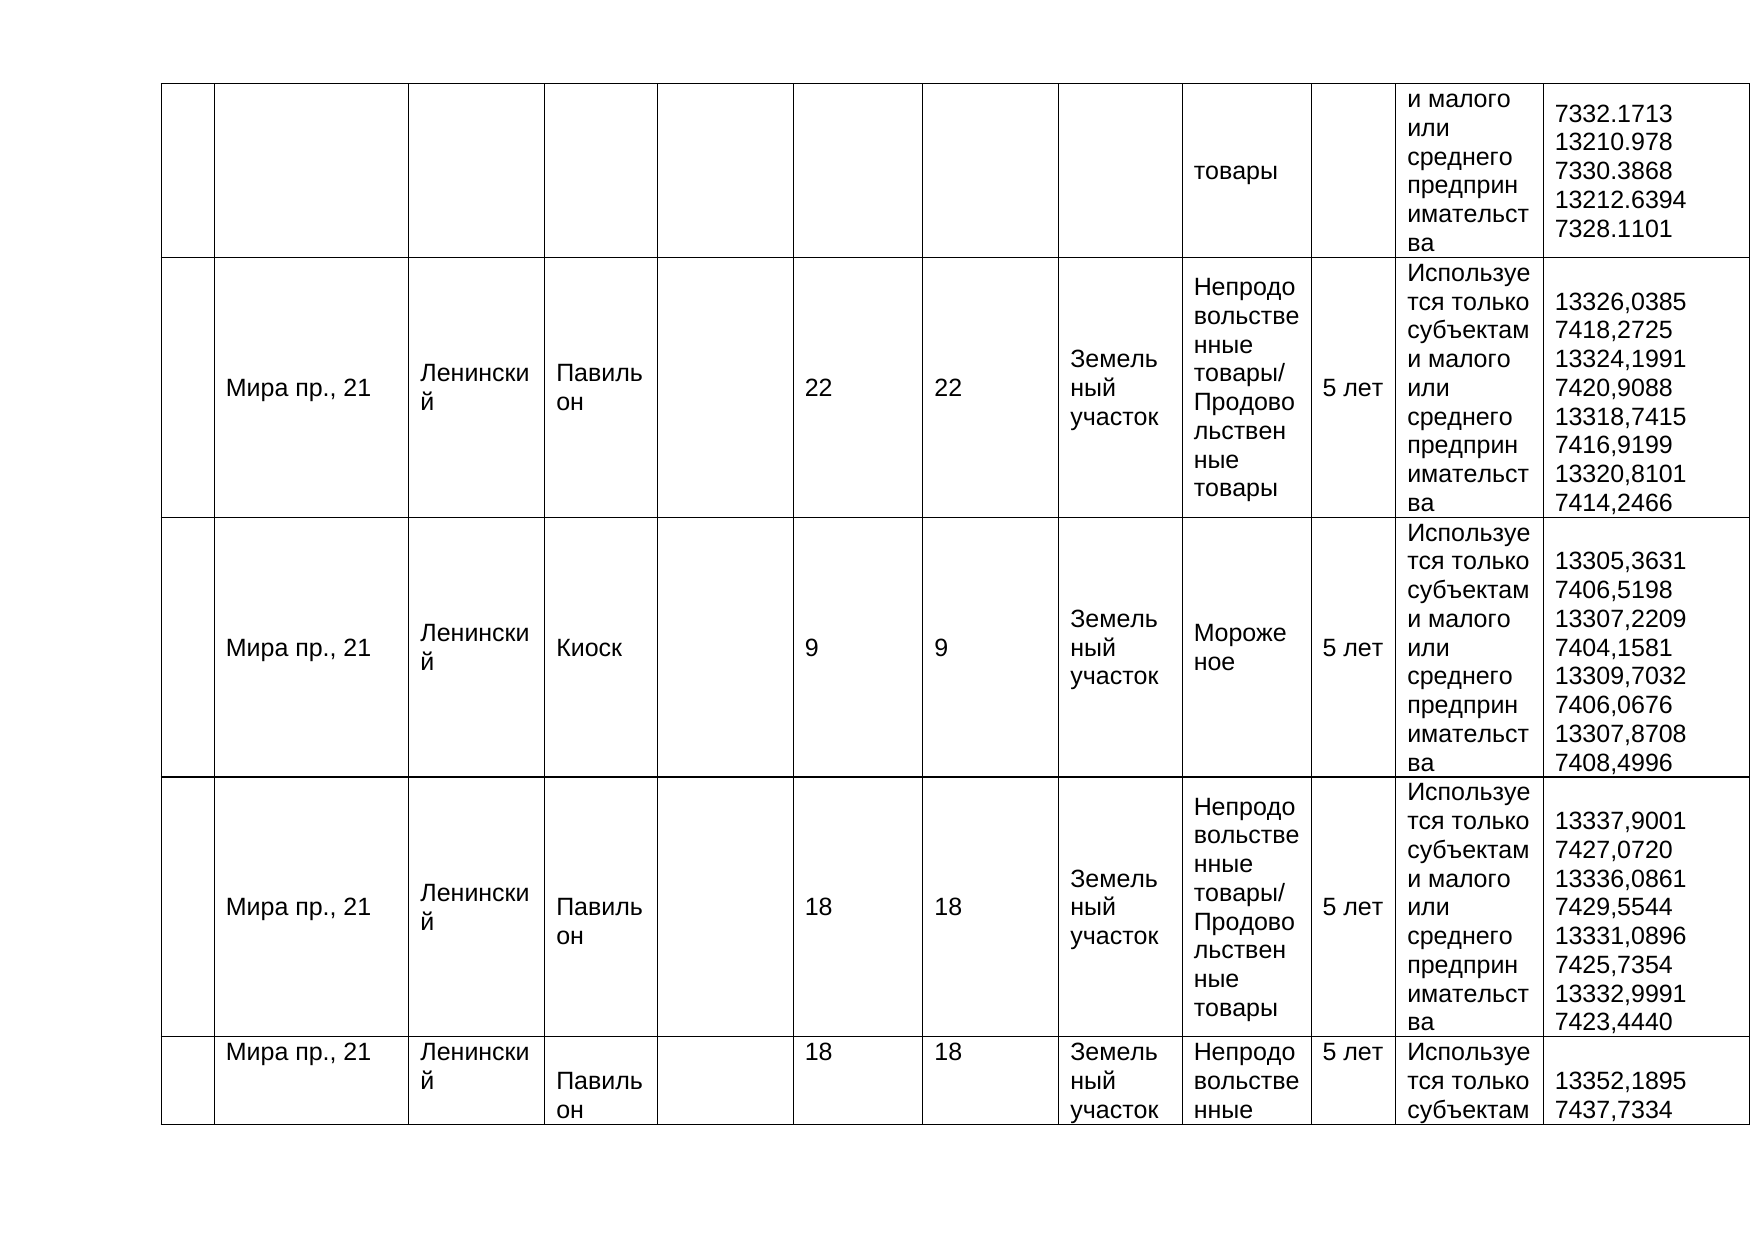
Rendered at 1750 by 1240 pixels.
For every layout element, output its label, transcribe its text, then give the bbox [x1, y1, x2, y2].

table_cell 18 [923, 778, 1058, 1036]
table_cell Ленинский [409, 518, 544, 776]
table_cell [794, 84, 922, 257]
table_cell Используется только субъектами малого или среднего предпринимательства [1396, 518, 1543, 776]
table_cell Непродовольственные товары/ Продовольственные товары [1183, 258, 1311, 517]
table_cell 5 лет [1312, 1037, 1395, 1123]
table_cell Мира пр., 21 [215, 258, 408, 517]
table_cell [162, 518, 214, 776]
table_cell Мороженое [1183, 518, 1311, 776]
table_cell 7332.1713 13210.978 7330.3868 13212.6394 7328.1101 [1544, 84, 1749, 257]
table_cell Мира пр., 21 [215, 1037, 408, 1123]
table_cell Земельный участок [1059, 518, 1182, 776]
table_cell Земельный участок [1059, 778, 1182, 1036]
table_cell 5 лет [1312, 258, 1395, 517]
table_cell Павильон [545, 258, 657, 517]
table_cell 13305,3631 7406,5198 13307,2209 7404,1581 13309,7032 7406,0676 13307,8708 7408,4996 [1544, 518, 1749, 776]
table_cell 13352,1895 7437,7334 [1544, 1037, 1749, 1123]
table_cell [1059, 84, 1182, 257]
table_cell товары [1183, 84, 1311, 257]
table_cell и малого или среднего предпринимательства [1396, 84, 1543, 257]
table_cell [923, 84, 1058, 257]
table_cell [1312, 84, 1395, 257]
table_cell Ленинский [409, 258, 544, 517]
table_cell 5 лет [1312, 518, 1395, 776]
table_cell [409, 84, 544, 257]
table_cell [545, 84, 657, 257]
table_cell 18 [794, 778, 922, 1036]
table_cell Непродовольственные [1183, 1037, 1311, 1123]
table_cell 9 [794, 518, 922, 776]
table_cell [162, 258, 214, 517]
table_cell Мира пр., 21 [215, 518, 408, 776]
table_cell 5 лет [1312, 778, 1395, 1036]
table_cell 13326,0385 7418,2725 13324,1991 7420,9088 13318,7415 7416,9199 13320,8101 7414,2466 [1544, 258, 1749, 517]
table_cell Мира пр., 21 [215, 778, 408, 1036]
table_cell Используется только субъектами малого или среднего предпринимательства [1396, 258, 1543, 517]
table_cell 9 [923, 518, 1058, 776]
table_cell Используется только субъектам [1396, 1037, 1543, 1123]
table_cell Павильон [545, 1037, 657, 1123]
table_cell [658, 518, 793, 776]
table_cell 22 [923, 258, 1058, 517]
table_cell Используется только субъектами малого или среднего предпринимательства [1396, 778, 1543, 1036]
table_cell Земельный участок [1059, 1037, 1182, 1123]
table_cell Киоск [545, 518, 657, 776]
table_cell [162, 84, 214, 257]
table_cell [658, 84, 793, 257]
table_cell Ленинский [409, 1037, 544, 1123]
table_cell 13337,9001 7427,0720 13336,0861 7429,5544 13331,0896 7425,7354 13332,9991 7423,4440 [1544, 778, 1749, 1036]
table_cell Непродовольственные товары/ Продовольственные товары [1183, 778, 1311, 1036]
table_cell [162, 778, 214, 1036]
table_cell 22 [794, 258, 922, 517]
table_cell Ленинский [409, 778, 544, 1036]
table_cell [215, 84, 408, 257]
table_cell 18 [923, 1037, 1058, 1123]
table_cell Павильон [545, 778, 657, 1036]
table_cell [658, 778, 793, 1036]
table_cell [658, 258, 793, 517]
table_cell [162, 1037, 214, 1123]
table_cell [658, 1037, 793, 1123]
table_cell Земельный участок [1059, 258, 1182, 517]
table_cell 18 [794, 1037, 922, 1123]
